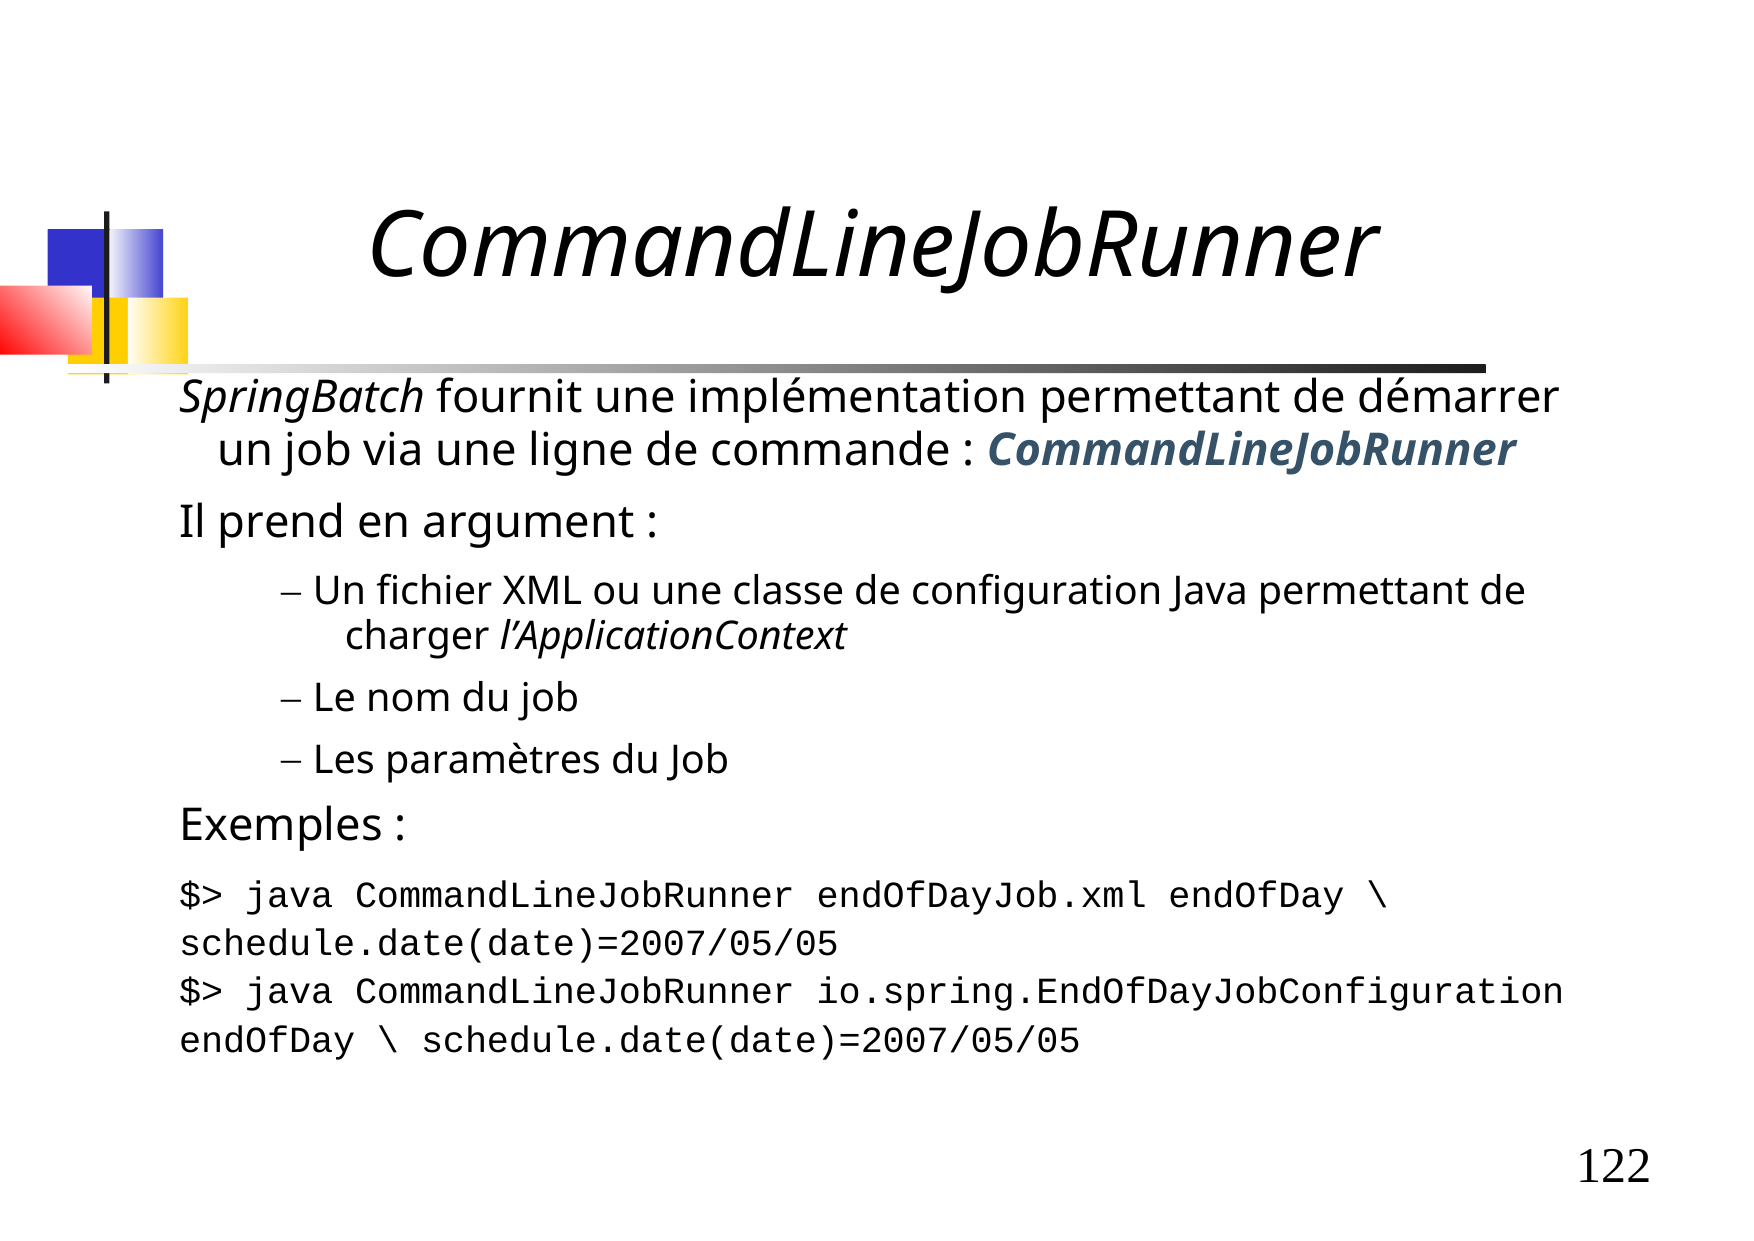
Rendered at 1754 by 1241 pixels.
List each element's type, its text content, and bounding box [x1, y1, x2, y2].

title CommandLineJobRunner [179, 139, 1567, 351]
list SpringBatch fournit une implémentation permettant de démarrer un job via une ligne de commande : CommandLineJobRunner Il prend en argument : Un fichier XML ou une classe de configuration Java permettant de charger l’ApplicationContext Le nom du job Les paramètres du Job Exemples : $> java CommandLineJobRunner endOfDayJob.xml endOfDay \ schedule.date(date)=2007/05/05 $> java CommandLineJobRunner io.spring.EndOfDayJobConfiguration endOfDay \ schedule.date(date)=2007/05/05 [179, 371, 1567, 1091]
